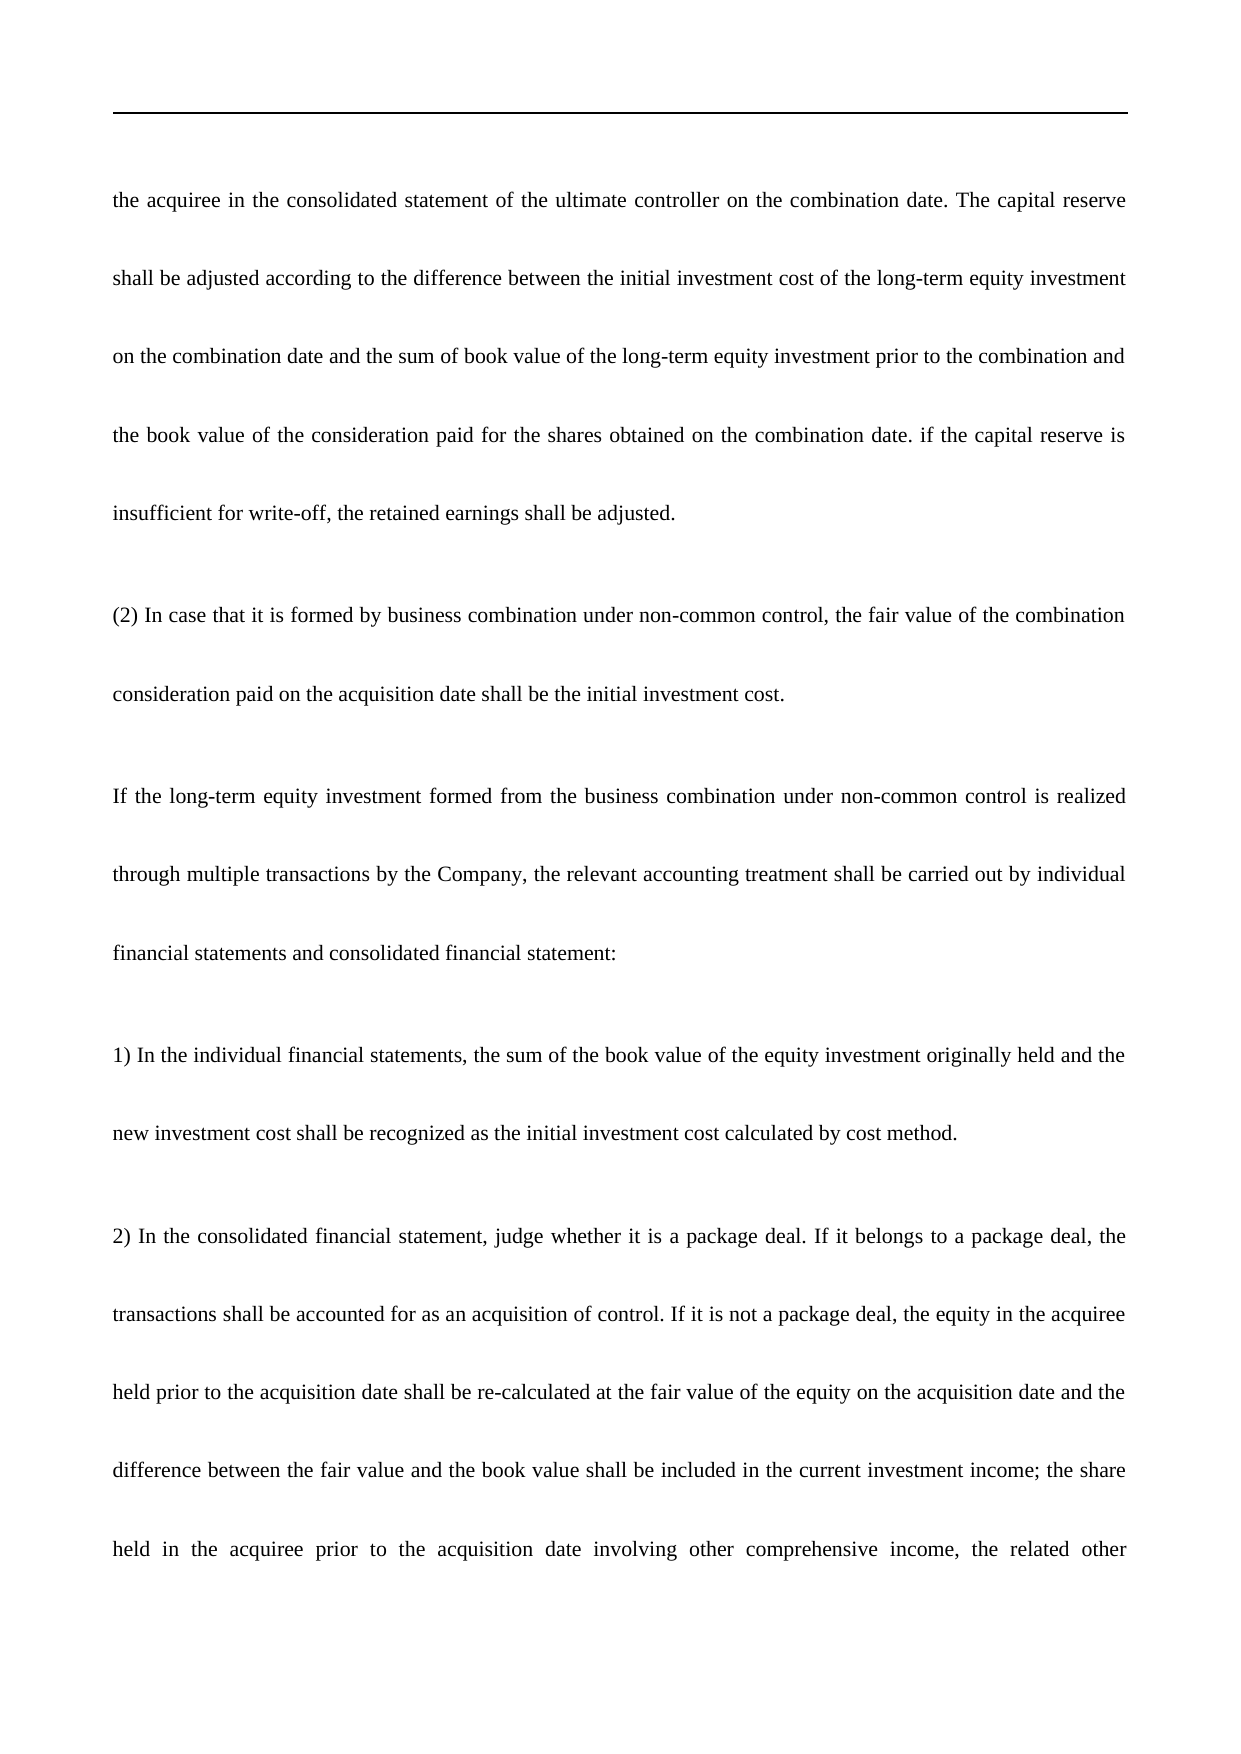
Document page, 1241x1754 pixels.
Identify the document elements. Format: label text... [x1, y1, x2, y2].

text If the long-term equity investment formed from the business combination under non-common control is realized through multiple transactions by the Company, the relevant accounting treatment shall be carried out by individual financial statements and consolidated financial statement: [112, 754, 1128, 973]
text 1) In the individual financial statements, the sum of the book value of the equity investment originally held and the new investment cost shall be recognized as the initial investment cost calculated by cost method. [112, 1013, 1128, 1154]
text the acquiree in the consolidated statement of the ultimate controller on the combination date. The capital reserve shall be adjusted according to the difference between the initial investment cost of the long-term equity investment on the combination date and the sum of book value of the long-term equity investment prior to the combination and the book value of the consideration paid for the shares obtained on the combination date. if the capital reserve is insufficient for write-off, the retained earnings shall be adjusted. [112, 158, 1128, 533]
text (2) In case that it is formed by business combination under non-common control, the fair value of the combination consideration paid on the acquisition date shall be the initial investment cost. [112, 573, 1128, 714]
text 2) In the consolidated financial statement, judge whether it is a package deal. If it belongs to a package deal, the transactions shall be accounted for as an acquisition of control. If it is not a package deal, the equity in the acquiree held prior to the acquisition date shall be re-calculated at the fair value of the equity on the acquisition date and the difference between the fair value and the book value shall be included in the current investment income; the share held in the acquiree prior to the acquisition date involving other comprehensive income, the related other [112, 1194, 1128, 1569]
